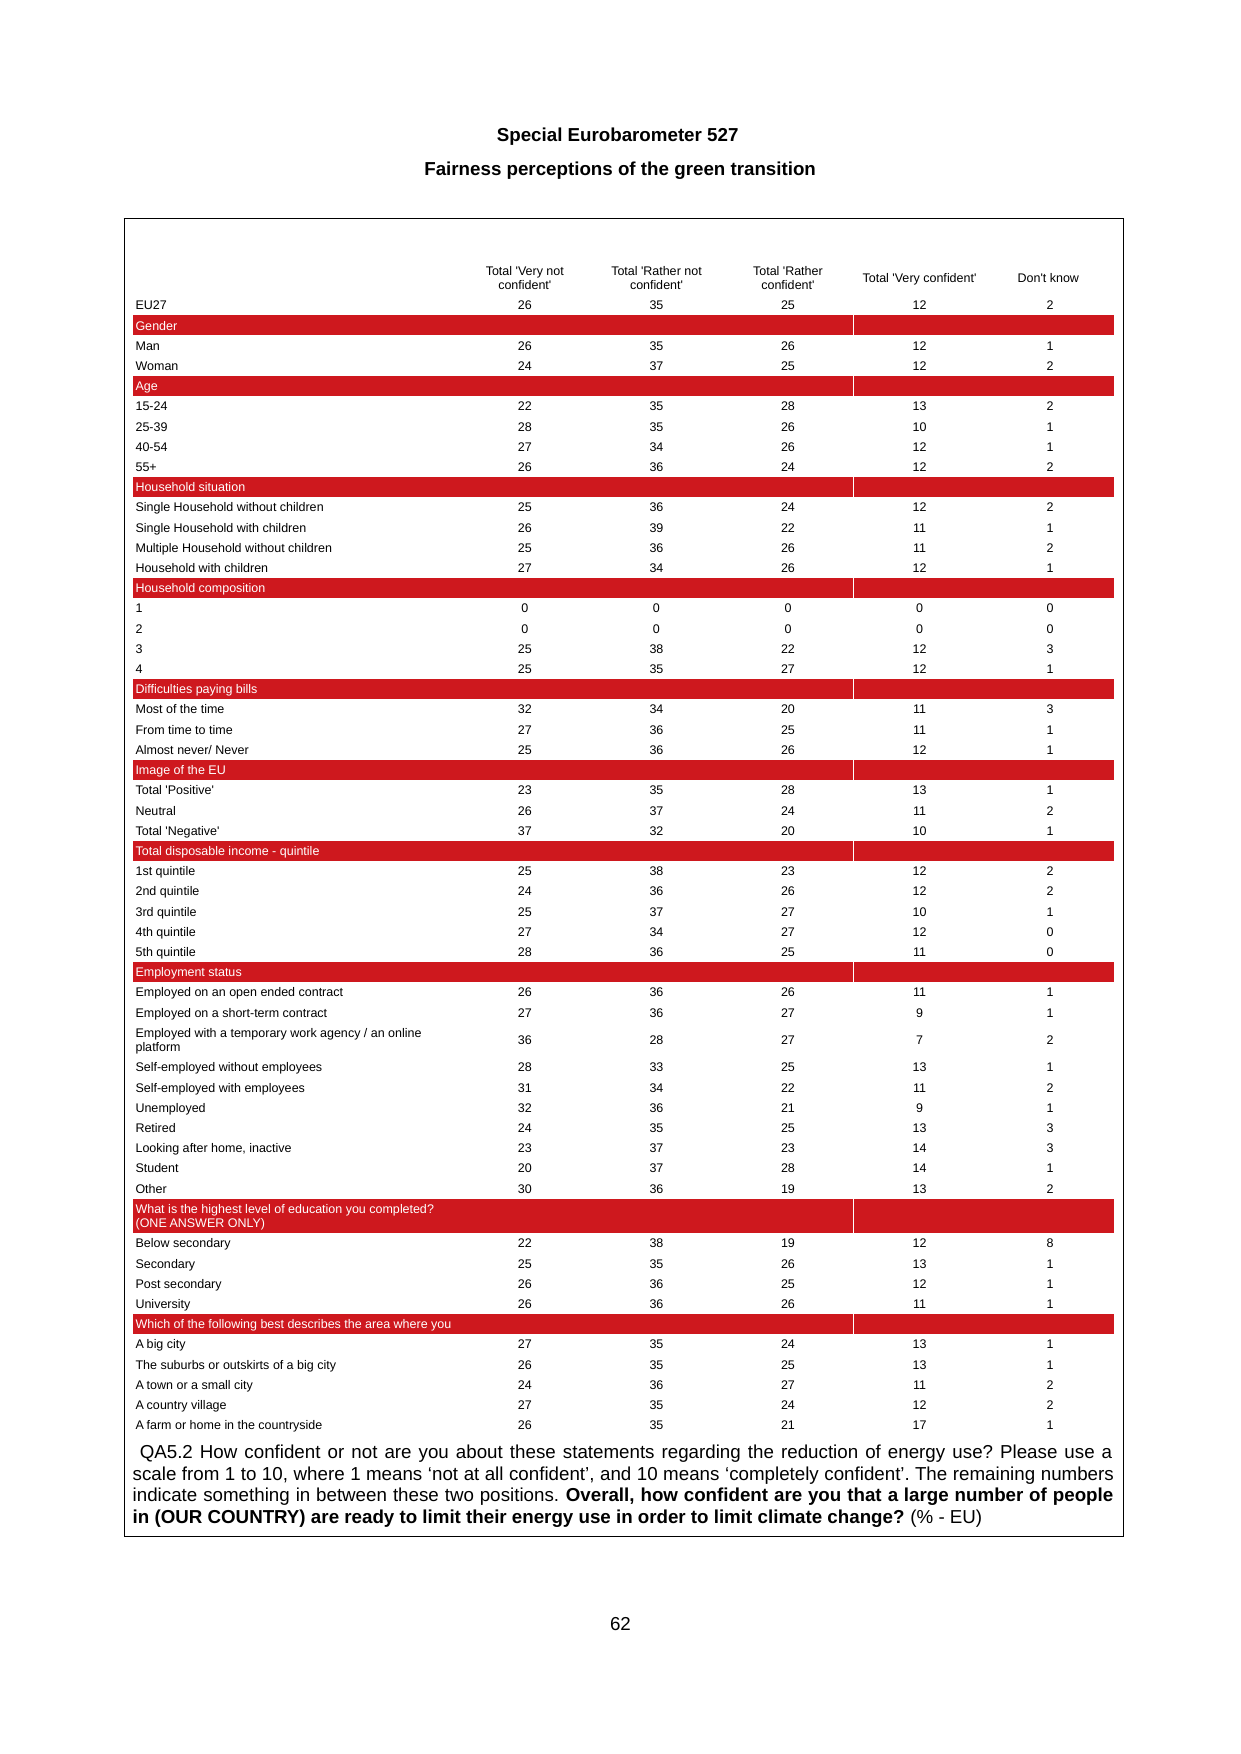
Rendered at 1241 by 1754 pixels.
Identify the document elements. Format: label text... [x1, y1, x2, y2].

table_cell 37 [590, 800, 722, 820]
table_cell 27 [722, 1023, 853, 1057]
table_header Total 'Very not confident' [459, 260, 590, 295]
table_cell 24 [722, 1395, 853, 1415]
table_cell 36 [590, 719, 722, 739]
table_cell [590, 841, 722, 861]
table_cell Almost never/ Never [133, 740, 459, 760]
table_header [133, 260, 459, 295]
table_cell 8 [985, 1233, 1114, 1253]
table_cell 12 [854, 1274, 985, 1294]
table_cell 0 [590, 598, 722, 618]
table_cell 25 [722, 1057, 853, 1077]
table_cell 1 [985, 335, 1114, 356]
table_cell 26 [722, 436, 853, 457]
table_cell A town or a small city [133, 1375, 459, 1395]
table_cell Multiple Household without children [133, 538, 459, 558]
table_cell 12 [854, 497, 985, 517]
table_cell Other [133, 1178, 459, 1198]
table_cell 27 [459, 1395, 590, 1415]
table_cell 24 [722, 800, 853, 820]
table_cell 11 [854, 517, 985, 537]
table_cell Single Household with children [133, 517, 459, 537]
table_cell A big city [133, 1334, 459, 1354]
table_cell [722, 1314, 853, 1334]
table_cell 2 [985, 457, 1114, 477]
table_cell Post secondary [133, 1274, 459, 1294]
table_cell [854, 841, 985, 861]
table_cell 21 [722, 1415, 853, 1435]
table_cell [459, 315, 590, 335]
table_cell 12 [854, 436, 985, 457]
table_cell 25 [722, 295, 853, 315]
table_cell 24 [722, 1334, 853, 1354]
table_cell 14 [854, 1138, 985, 1158]
table_cell 25 [722, 1274, 853, 1294]
table_cell 26 [459, 1274, 590, 1294]
table_cell [459, 962, 590, 982]
table_cell 34 [590, 921, 722, 942]
table_cell 12 [854, 639, 985, 659]
table_cell 26 [459, 1415, 590, 1435]
table_cell 26 [722, 881, 853, 901]
table_cell 12 [854, 1233, 985, 1253]
table_cell [459, 760, 590, 780]
table_cell 36 [590, 881, 722, 901]
table_cell 1 [985, 1274, 1114, 1294]
table_header Total 'Rather confident' [722, 260, 853, 295]
table_cell 5th quintile [133, 942, 459, 962]
table_cell 25 [459, 497, 590, 517]
table_cell 1 [985, 820, 1114, 841]
table_cell 2 [133, 618, 459, 638]
table_cell [854, 760, 985, 780]
table_cell 25 [459, 901, 590, 921]
table_cell 25 [459, 659, 590, 679]
table_cell 12 [854, 861, 985, 881]
table_cell 1 [985, 1002, 1114, 1022]
table_cell 25 [722, 1354, 853, 1374]
table_header Total 'Rather not confident' [590, 260, 722, 295]
table_cell [722, 841, 853, 861]
table_cell 23 [722, 1138, 853, 1158]
table_cell 13 [854, 1057, 985, 1077]
table_cell From time to time [133, 719, 459, 739]
table_cell [590, 477, 722, 497]
table_cell 25 [722, 1118, 853, 1138]
table_cell Employed with a temporary work agency / an online platform [133, 1023, 459, 1057]
table_cell 2nd quintile [133, 881, 459, 901]
table_cell 19 [722, 1178, 853, 1198]
table_cell 10 [854, 416, 985, 436]
table_cell 36 [590, 1274, 722, 1294]
table_cell 0 [985, 942, 1114, 962]
table_cell [854, 477, 985, 497]
table_cell 13 [854, 396, 985, 416]
table_cell 35 [590, 335, 722, 356]
table_cell 26 [722, 416, 853, 436]
table_cell Gender [133, 315, 459, 335]
table_cell 26 [459, 1354, 590, 1374]
table_cell 35 [590, 1354, 722, 1374]
table_cell 22 [459, 396, 590, 416]
table_cell Which of the following best describes the area where you [133, 1314, 459, 1334]
table_cell 12 [854, 457, 985, 477]
table_cell 0 [854, 598, 985, 618]
table_cell 1 [985, 1415, 1114, 1435]
table_cell 36 [590, 457, 722, 477]
table_cell 1 [985, 740, 1114, 760]
table_cell 26 [459, 800, 590, 820]
table_cell [590, 376, 722, 396]
table_cell 1 [985, 1294, 1114, 1314]
table_cell Below secondary [133, 1233, 459, 1253]
table_cell 1 [985, 1334, 1114, 1354]
table_cell 11 [854, 699, 985, 719]
table_cell [722, 477, 853, 497]
table_cell 0 [590, 618, 722, 638]
table_cell 37 [590, 1158, 722, 1178]
table_cell Total disposable income - quintile [133, 841, 459, 861]
table_cell 12 [854, 295, 985, 315]
table_cell Self-employed without employees [133, 1057, 459, 1077]
table_cell [590, 679, 722, 699]
table_cell What is the highest level of education you completed? (ONE ANSWER ONLY) [133, 1199, 459, 1233]
table_cell 27 [459, 558, 590, 578]
table_cell 3 [985, 699, 1114, 719]
table_cell 55+ [133, 457, 459, 477]
table_cell 25 [722, 719, 853, 739]
table_cell 37 [590, 901, 722, 921]
table_cell 23 [459, 780, 590, 800]
table_cell [854, 376, 985, 396]
table_cell 12 [854, 659, 985, 679]
table_cell 20 [722, 699, 853, 719]
table_cell 22 [459, 1233, 590, 1253]
table_cell 24 [459, 1118, 590, 1138]
table_cell 11 [854, 719, 985, 739]
table_cell 35 [590, 1415, 722, 1435]
table_cell 36 [590, 1178, 722, 1198]
table_cell 13 [854, 1178, 985, 1198]
table_cell 2 [985, 356, 1114, 376]
table_cell 1 [985, 436, 1114, 457]
table_cell 14 [854, 1158, 985, 1178]
table_cell Most of the time [133, 699, 459, 719]
table_cell Self-employed with employees [133, 1077, 459, 1097]
table_cell 26 [722, 335, 853, 356]
table_cell 27 [459, 436, 590, 457]
table_cell 2 [985, 295, 1114, 315]
table_cell Man [133, 335, 459, 356]
table_cell 12 [854, 335, 985, 356]
table_cell 24 [459, 881, 590, 901]
table_cell 1st quintile [133, 861, 459, 881]
table_cell 26 [459, 295, 590, 315]
table_cell Employed on a short-term contract [133, 1002, 459, 1022]
table_cell [459, 477, 590, 497]
table_cell 28 [722, 780, 853, 800]
table_cell 27 [722, 659, 853, 679]
table_cell 2 [985, 1375, 1114, 1395]
table_cell Looking after home, inactive [133, 1138, 459, 1158]
table_cell The suburbs or outskirts of a big city [133, 1354, 459, 1374]
table_cell Image of the EU [133, 760, 459, 780]
table_cell [590, 578, 722, 598]
table_cell 4 [133, 659, 459, 679]
table_cell 1 [985, 901, 1114, 921]
table_cell 1 [985, 982, 1114, 1002]
table_cell 40-54 [133, 436, 459, 457]
table_cell 28 [459, 416, 590, 436]
table_cell 0 [459, 618, 590, 638]
table_cell 2 [985, 861, 1114, 881]
table_cell 11 [854, 1077, 985, 1097]
table_cell 13 [854, 1354, 985, 1374]
table_header Total 'Very confident' [854, 260, 985, 295]
table_cell 35 [590, 396, 722, 416]
table_cell 12 [854, 356, 985, 376]
table_cell Neutral [133, 800, 459, 820]
table_cell 26 [459, 335, 590, 356]
table_cell [459, 578, 590, 598]
table_cell 12 [854, 558, 985, 578]
table_cell 9 [854, 1098, 985, 1118]
table_cell 35 [590, 780, 722, 800]
table_cell 27 [459, 1334, 590, 1354]
table_cell 24 [459, 1375, 590, 1395]
table_cell 27 [459, 719, 590, 739]
table_cell A farm or home in the countryside [133, 1415, 459, 1435]
table_cell 27 [722, 1375, 853, 1395]
table_cell 27 [459, 1002, 590, 1022]
table_cell 37 [590, 1138, 722, 1158]
table_cell A country village [133, 1395, 459, 1415]
table_cell 37 [459, 820, 590, 841]
table_cell [722, 679, 853, 699]
table_cell 1 [985, 1253, 1114, 1273]
table_cell 38 [590, 1233, 722, 1253]
table_cell Student [133, 1158, 459, 1178]
table_cell [590, 760, 722, 780]
table_cell [985, 315, 1114, 335]
table_cell [985, 841, 1114, 861]
table_cell Employment status [133, 962, 459, 982]
table_cell 11 [854, 1375, 985, 1395]
table_cell [459, 679, 590, 699]
table_cell 17 [854, 1415, 985, 1435]
table_cell 25 [459, 639, 590, 659]
table_cell 2 [985, 1395, 1114, 1415]
table_cell [985, 679, 1114, 699]
table_cell Difficulties paying bills [133, 679, 459, 699]
table_cell University [133, 1294, 459, 1314]
table_cell 1 [985, 1158, 1114, 1178]
table_cell 11 [854, 942, 985, 962]
table_cell 36 [590, 942, 722, 962]
table_cell [722, 376, 853, 396]
table_cell 1 [985, 1098, 1114, 1118]
table_cell 11 [854, 538, 985, 558]
table_cell 23 [722, 861, 853, 881]
table_cell 34 [590, 558, 722, 578]
table_cell Household situation [133, 477, 459, 497]
table_cell [854, 679, 985, 699]
table_cell Total 'Positive' [133, 780, 459, 800]
table_cell 28 [590, 1023, 722, 1057]
table_cell 24 [722, 457, 853, 477]
table_cell 2 [985, 396, 1114, 416]
table_cell 1 [985, 1057, 1114, 1077]
table_cell 20 [722, 820, 853, 841]
table_cell 24 [722, 497, 853, 517]
table_cell 7 [854, 1023, 985, 1057]
table_cell [459, 1314, 590, 1334]
table_cell 2 [985, 881, 1114, 901]
table_cell 36 [459, 1023, 590, 1057]
table_cell 1 [985, 719, 1114, 739]
table_cell 25 [459, 861, 590, 881]
table_cell 27 [722, 921, 853, 942]
table_cell 26 [459, 1294, 590, 1314]
table_cell 3 [985, 639, 1114, 659]
table_cell Woman [133, 356, 459, 376]
table_cell 25 [459, 538, 590, 558]
table_cell 28 [722, 1158, 853, 1178]
table_cell 11 [854, 1294, 985, 1314]
table_cell 1 [985, 416, 1114, 436]
table_cell Age [133, 376, 459, 396]
table_cell Secondary [133, 1253, 459, 1273]
table_cell 32 [459, 1098, 590, 1118]
table_cell 0 [854, 618, 985, 638]
table_cell 26 [722, 558, 853, 578]
table_cell 33 [590, 1057, 722, 1077]
table_cell 13 [854, 1118, 985, 1138]
table_cell 35 [590, 416, 722, 436]
table_cell 36 [590, 497, 722, 517]
table_cell 36 [590, 1375, 722, 1395]
table_cell 25 [722, 942, 853, 962]
table_cell Total 'Negative' [133, 820, 459, 841]
table_cell 25 [459, 1253, 590, 1273]
table_cell 35 [590, 659, 722, 679]
table_cell 35 [590, 1395, 722, 1415]
table_cell 25 [722, 356, 853, 376]
table_cell 2 [985, 538, 1114, 558]
table_cell 26 [722, 538, 853, 558]
table_cell 2 [985, 800, 1114, 820]
table_cell 34 [590, 699, 722, 719]
table_cell [985, 1314, 1114, 1334]
table_cell 0 [722, 618, 853, 638]
table_cell 27 [722, 901, 853, 921]
table_cell 1 [985, 659, 1114, 679]
table_cell 3 [985, 1118, 1114, 1138]
table_cell 20 [459, 1158, 590, 1178]
table_cell 22 [722, 639, 853, 659]
table_cell [985, 376, 1114, 396]
table_cell [985, 578, 1114, 598]
table_cell 12 [854, 740, 985, 760]
table_cell 2 [985, 497, 1114, 517]
table_cell 19 [722, 1233, 853, 1253]
table_cell Employed on an open ended contract [133, 982, 459, 1002]
table_cell 27 [722, 1002, 853, 1022]
table_cell 38 [590, 639, 722, 659]
table_cell 35 [590, 295, 722, 315]
table_cell 13 [854, 780, 985, 800]
table_cell 3 [133, 639, 459, 659]
table_cell 11 [854, 982, 985, 1002]
table_cell 37 [590, 356, 722, 376]
table_cell [590, 1199, 722, 1233]
table_cell Retired [133, 1118, 459, 1138]
table_cell 28 [459, 942, 590, 962]
table_cell 26 [459, 457, 590, 477]
table_cell 1 [985, 1354, 1114, 1374]
table_cell 1 [133, 598, 459, 618]
table_cell 36 [590, 740, 722, 760]
table_cell Unemployed [133, 1098, 459, 1118]
table_cell 26 [459, 517, 590, 537]
table_cell 28 [459, 1057, 590, 1077]
table_cell 32 [459, 699, 590, 719]
table_cell 36 [590, 1098, 722, 1118]
table_cell 10 [854, 820, 985, 841]
table_cell [722, 315, 853, 335]
table_cell 31 [459, 1077, 590, 1097]
table_cell 4th quintile [133, 921, 459, 942]
table_cell 3rd quintile [133, 901, 459, 921]
table_cell 25 [459, 740, 590, 760]
table_cell 27 [459, 921, 590, 942]
table_cell 26 [722, 1294, 853, 1314]
table_cell 23 [459, 1138, 590, 1158]
table_cell 13 [854, 1253, 985, 1273]
table_cell 25-39 [133, 416, 459, 436]
table_cell [854, 962, 985, 982]
text QA5.2 How confident or not are you about these statements regarding the reduction of energy use? Please use a scale from 1 to 10, where 1 means ‘not at all confident’, and 10 means ‘completely confident’. The remaining numbers indicate something in between these two positions. Overall, how confident are you that a large number of people in (OUR COUNTRY) are ready to limit their energy use in order to limit climate change? (% - EU) [132, 1441, 1114, 1527]
table_cell 22 [722, 517, 853, 537]
table_cell 2 [985, 1023, 1114, 1057]
table_cell 3 [985, 1138, 1114, 1158]
table_cell 15-24 [133, 396, 459, 416]
table_cell 0 [985, 598, 1114, 618]
table_cell 0 [722, 598, 853, 618]
table_cell 26 [459, 982, 590, 1002]
table_cell 2 [985, 1077, 1114, 1097]
table_cell [590, 315, 722, 335]
table_cell 12 [854, 1395, 985, 1415]
table_cell EU27 [133, 295, 459, 315]
table_cell 32 [590, 820, 722, 841]
table_header Don't know [985, 260, 1114, 295]
table_cell [854, 1314, 985, 1334]
table_cell 34 [590, 436, 722, 457]
table_cell 12 [854, 881, 985, 901]
table_cell 36 [590, 1294, 722, 1314]
table_cell 0 [985, 618, 1114, 638]
table_cell [722, 1199, 853, 1233]
table_cell 1 [985, 558, 1114, 578]
table_cell 21 [722, 1098, 853, 1118]
table_cell 26 [722, 1253, 853, 1273]
table_cell 1 [985, 517, 1114, 537]
table_cell 36 [590, 1002, 722, 1022]
table_cell [985, 477, 1114, 497]
table_cell 28 [722, 396, 853, 416]
table_cell 1 [985, 780, 1114, 800]
table_cell 24 [459, 356, 590, 376]
table_cell 22 [722, 1077, 853, 1097]
table_cell Single Household without children [133, 497, 459, 517]
table_cell 38 [590, 861, 722, 881]
table_cell 0 [459, 598, 590, 618]
table_cell 2 [985, 1178, 1114, 1198]
table_cell [722, 760, 853, 780]
table_cell [854, 315, 985, 335]
table_cell 0 [985, 921, 1114, 942]
table_cell 12 [854, 921, 985, 942]
table_cell [459, 376, 590, 396]
table_cell 35 [590, 1118, 722, 1138]
table_cell 9 [854, 1002, 985, 1022]
table_cell Household with children [133, 558, 459, 578]
table_cell [590, 1314, 722, 1334]
table_cell 11 [854, 800, 985, 820]
table_cell [854, 1199, 985, 1233]
table_cell 34 [590, 1077, 722, 1097]
table_cell [722, 578, 853, 598]
table_cell 26 [722, 740, 853, 760]
table_cell [459, 1199, 590, 1233]
table_cell 39 [590, 517, 722, 537]
table_cell 10 [854, 901, 985, 921]
table_cell [722, 962, 853, 982]
table_cell [590, 962, 722, 982]
table_cell [459, 841, 590, 861]
table_cell [985, 1199, 1114, 1233]
table_cell 30 [459, 1178, 590, 1198]
table_cell 13 [854, 1334, 985, 1354]
table_cell 36 [590, 538, 722, 558]
table_cell [854, 578, 985, 598]
table_cell 36 [590, 982, 722, 1002]
table_cell 35 [590, 1253, 722, 1273]
table_cell [985, 962, 1114, 982]
table_cell 26 [722, 982, 853, 1002]
table_cell 35 [590, 1334, 722, 1354]
table_cell [985, 760, 1114, 780]
table_cell Household composition [133, 578, 459, 598]
